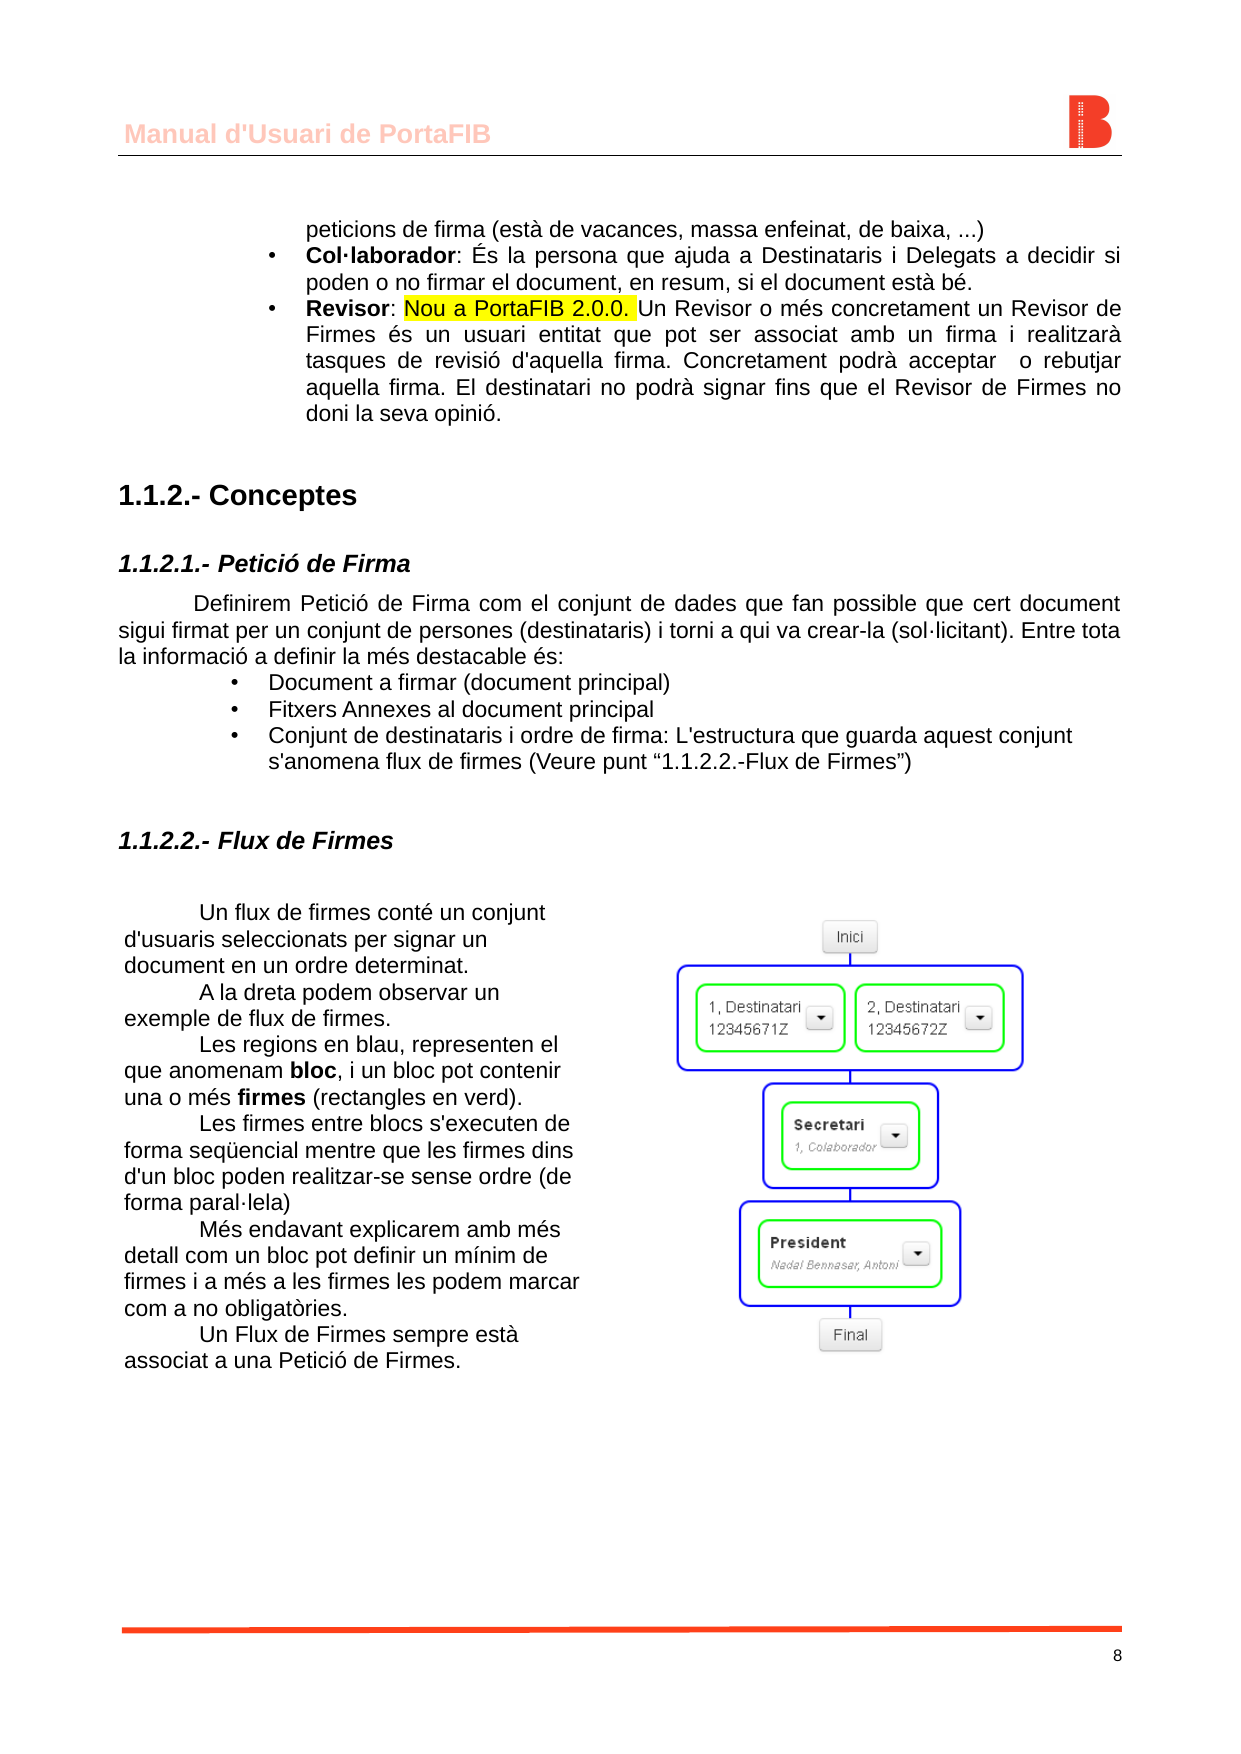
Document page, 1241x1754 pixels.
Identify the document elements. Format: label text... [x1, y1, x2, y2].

picture [1063, 94, 1117, 150]
list Conjunt de destinataris i ordre de firma: L'estructura que guarda aquest conjunt s'anomena flux de firmes (Veure punt “1.1.2.2Flux de Firmes”) [231, 722, 1122, 775]
list Revisor: Nou a PortaFIB 2.0.0. Un Revisor o més concretament un Revisor de Firmes és un usuari entitat que pot ser associat amb un firma i realitzarà tasques de revisió d'aquella firma. Concretament podrà acceptar o rebutjar aquella firma. El destinatari no podrà signar fins que el Revisor de Firmes no doni la seva opinió. [268, 295, 1122, 427]
table_header [595, 894, 1122, 1382]
subtitle Conceptes [118, 478, 1122, 511]
subtitle Flux de Firmes [118, 826, 1122, 855]
subtitle Petició de Firma [118, 549, 1122, 578]
picture [660, 899, 1056, 1376]
table_header Un flux de firmes conté un conjunt d'usuaris seleccionats per signar un document en un ordre determinat. A la dreta podem observar un exemple de flux de firmes. Les regions en blau, representen el que anomenam bloc, i un bloc pot contenir una o més firmes (rectangles en verd). Les firmes entre blocs s'executen de forma seqüencial mentre que les firmes dins d'un bloc poden realitzar-se sense ordre (de forma paral·lela) Més endavant explicarem amb més detall com un bloc pot definir un mínim de firmes i a més a les firmes les podem marcar com a no obligatòries. Un Flux de Firmes sempre està associat a una Petició de Firmes. [118, 894, 594, 1382]
list Fitxers Annexes al document principal [231, 696, 1122, 722]
list Col·laborador: És la persona que ajuda a Destinataris i Delegats a decidir si poden o no firmar el document, en resum, si el document està bé. [268, 242, 1122, 295]
list peticions de firma (està de vacances, massa enfeinat, de baixa, ...) [268, 216, 1122, 242]
text Definirem Petició de Firma com el conjunt de dades que fan possible que cert document sigui firmat per un conjunt de persones (destinataris) i torni a qui va crear-la (sol·licitant). Entre tota la informació a definir la més destacable és: [118, 590, 1122, 669]
list Document a firmar (document principal) [231, 669, 1122, 696]
